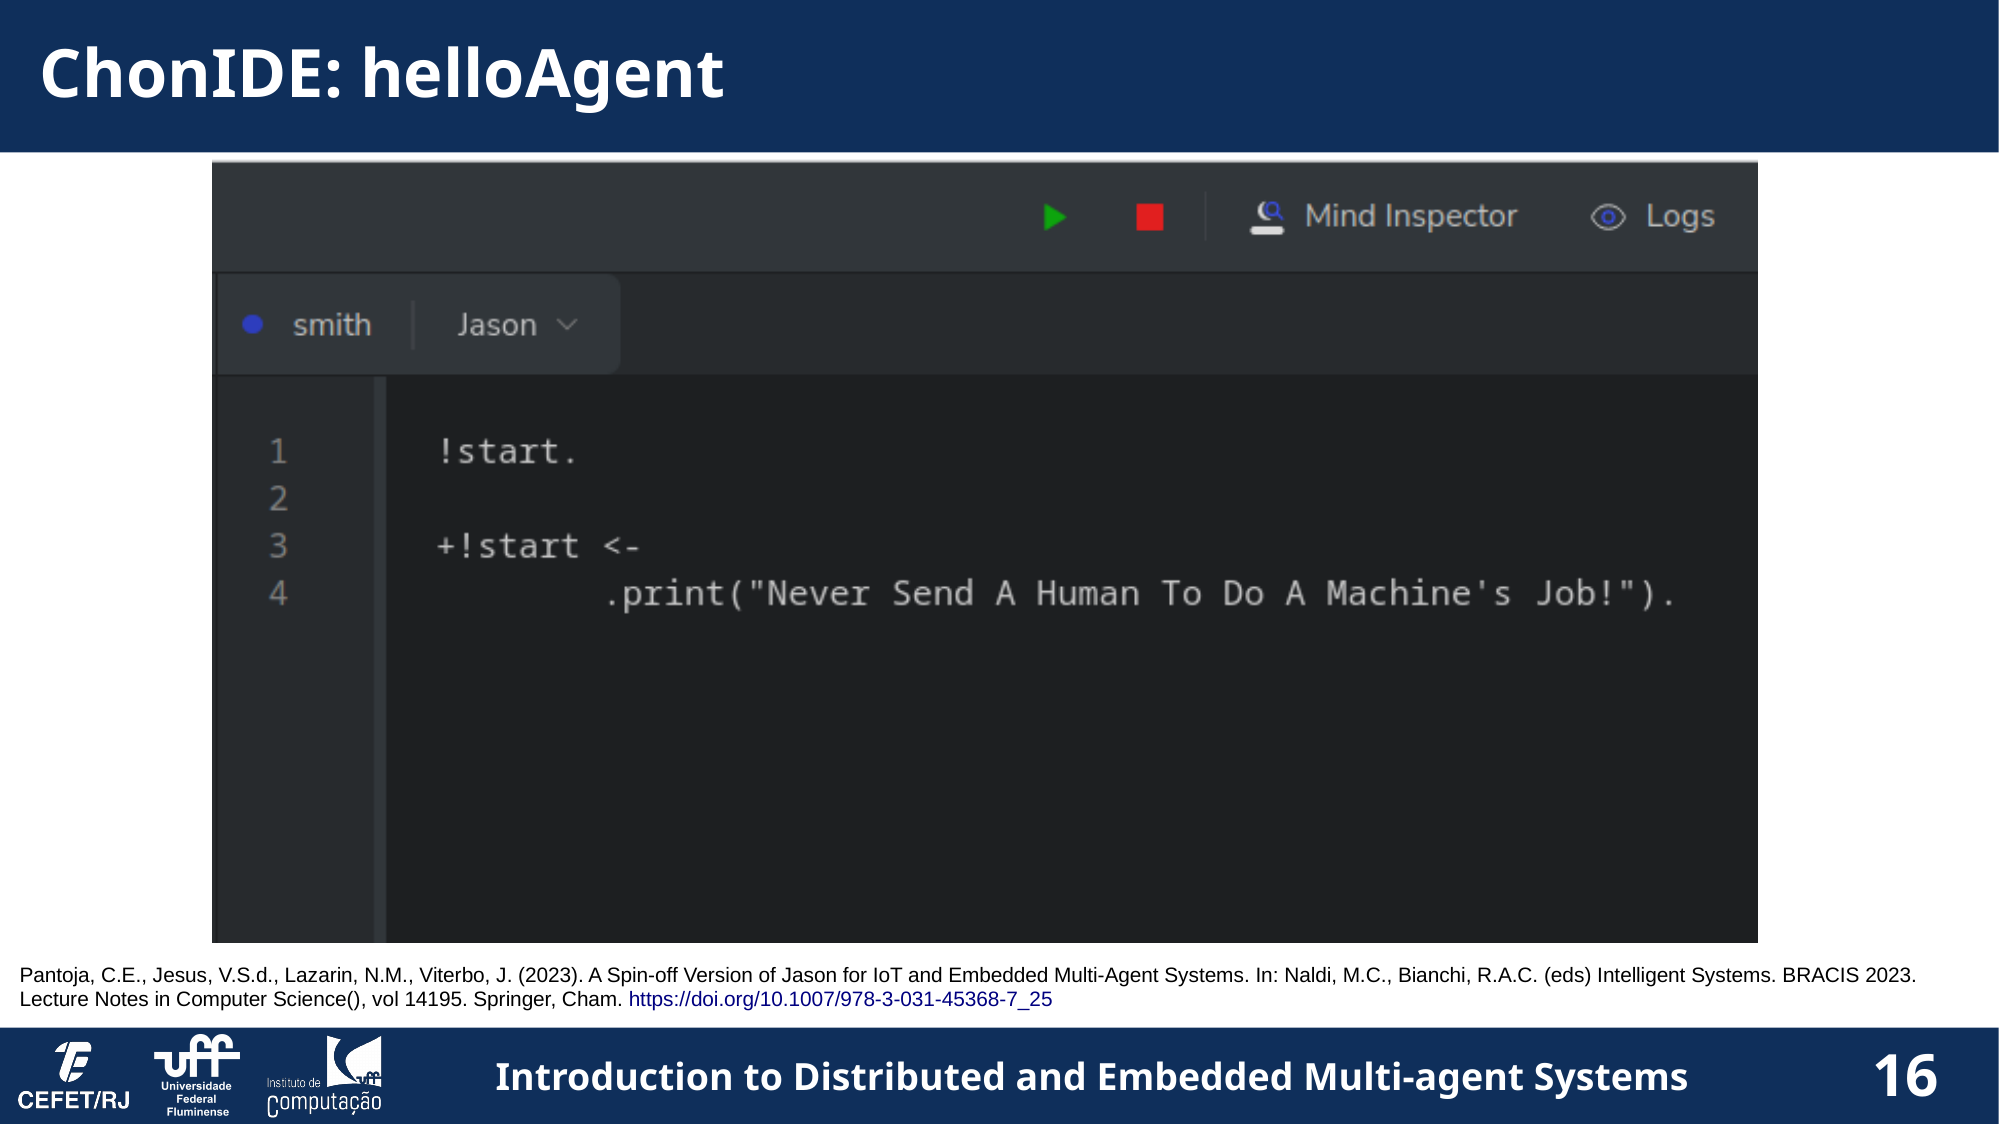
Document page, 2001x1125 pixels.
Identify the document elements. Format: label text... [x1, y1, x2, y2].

text_box Pantoja, C.E., Jesus, V.S.d., Lazarin, N.M., Viterbo, J. (2023). A Spin-off Version of Jason for IoT and Embedded Multi-Agent Systems. In: Naldi, M.C., Bianchi, R.A.C. (eds) Intelligent Systems. BRACIS 2023. Lecture Notes in Computer Science(), vol 14195. Springer, Cham. https://doi.org/10.1007/978-3-031-45368-7_25 [4, 956, 1979, 1042]
picture [153, 1042, 241, 1121]
picture [18, 1042, 129, 1125]
text_box ChonIDE: helloAgent [25, 23, 1998, 116]
picture [212, 159, 1758, 943]
picture [265, 1042, 383, 1118]
